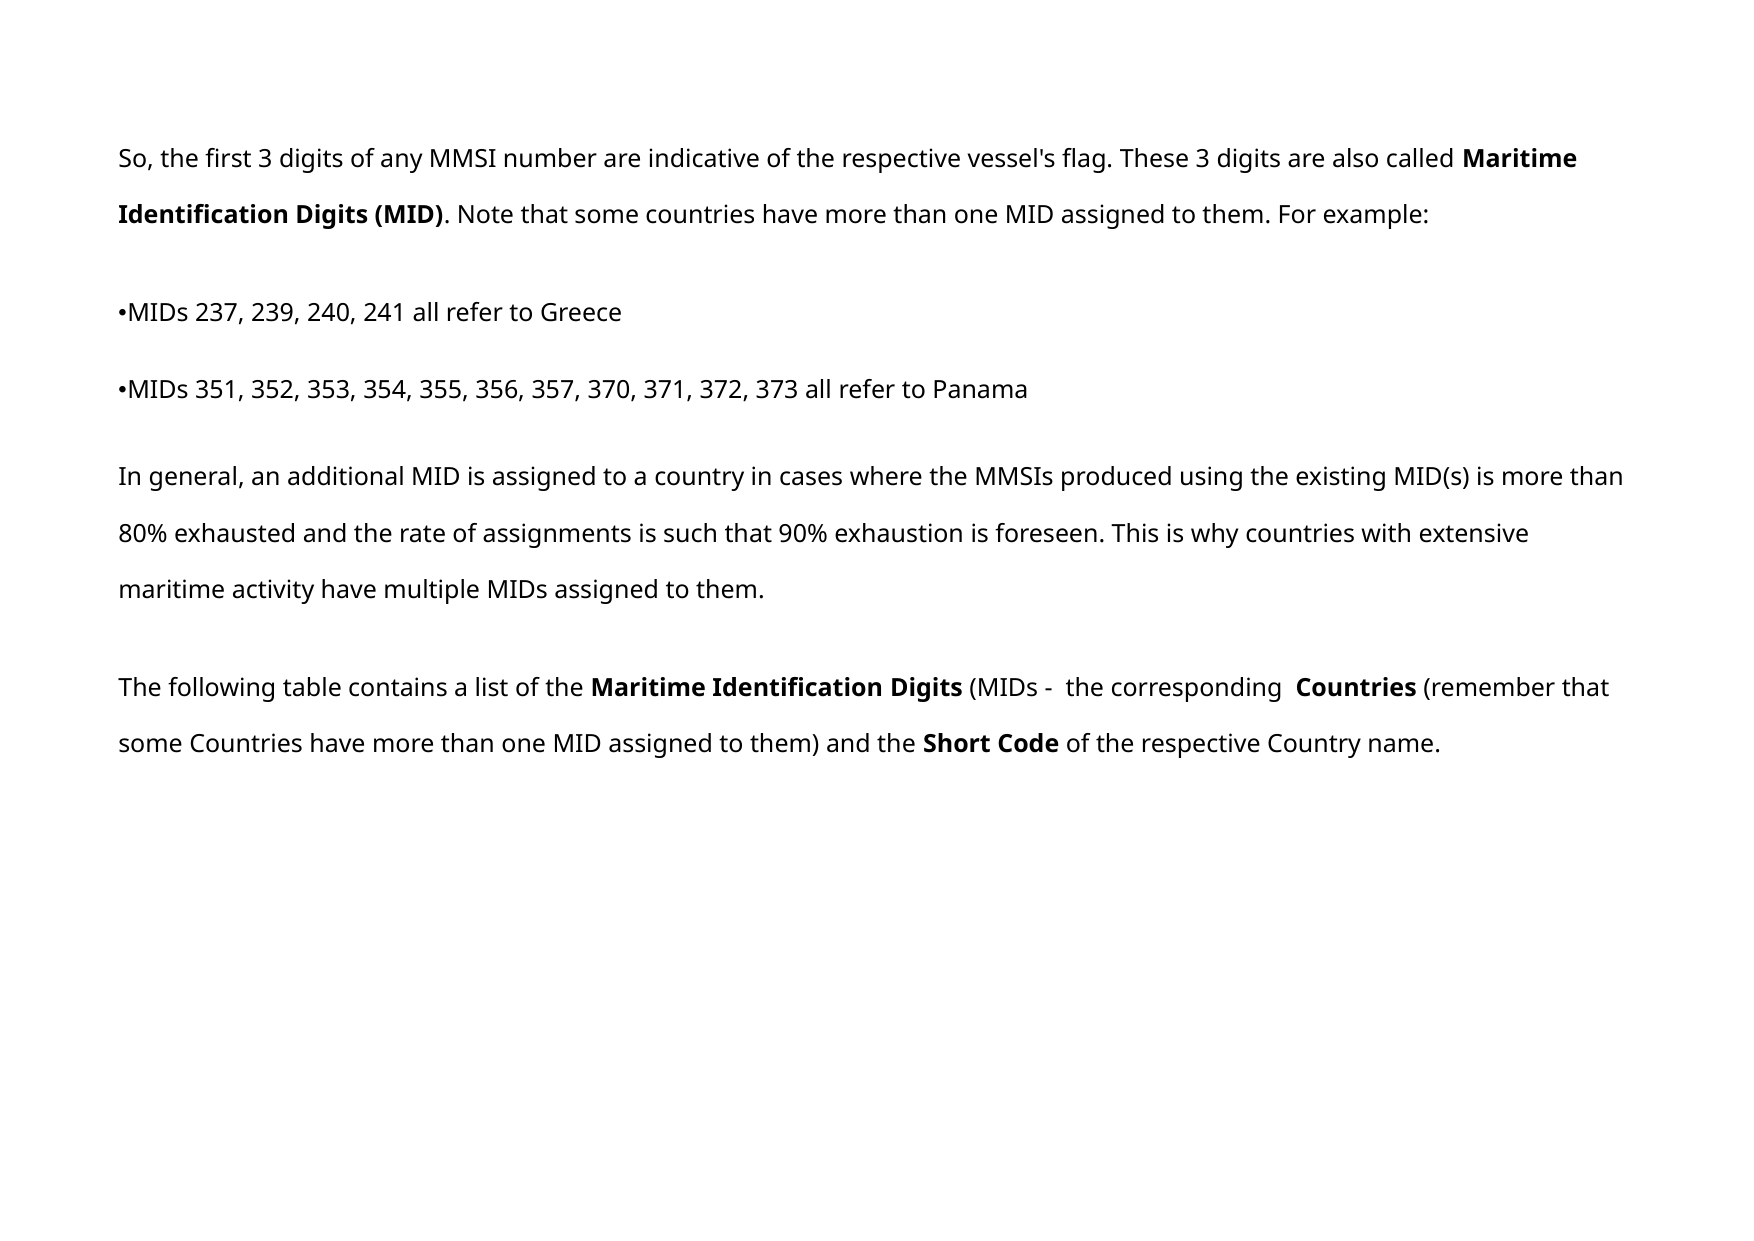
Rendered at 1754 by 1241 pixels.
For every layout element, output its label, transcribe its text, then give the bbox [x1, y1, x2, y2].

text In general, an additional MID is assigned to a country in cases where the MMSIs produced using the existing MID(s) is more than 80% exhausted and the rate of assignments is such that 90% exhaustion is foreseen. This is why countries with extensive maritime activity have multiple MIDs assigned to them. [118, 437, 1636, 606]
text So, the first 3 digits of any MMSI number are indicative of the respective vessel's flag. These 3 digits are also called Maritime Identification Digits (MID). Note that some countries have more than one MID assigned to them. For example: [118, 118, 1636, 231]
list MIDs 237, 239, 240, 241 all refer to Greece [118, 272, 1636, 328]
list MIDs 351, 352, 353, 354, 355, 356, 357, 370, 371, 372, 373 all refer to Panama [118, 349, 1636, 406]
text The following table contains a list of the Maritime Identification Digits (MIDs - the corresponding Countries (remember that some Countries have more than one MID assigned to them) and the Short Code of the respective Country name. [118, 647, 1636, 760]
